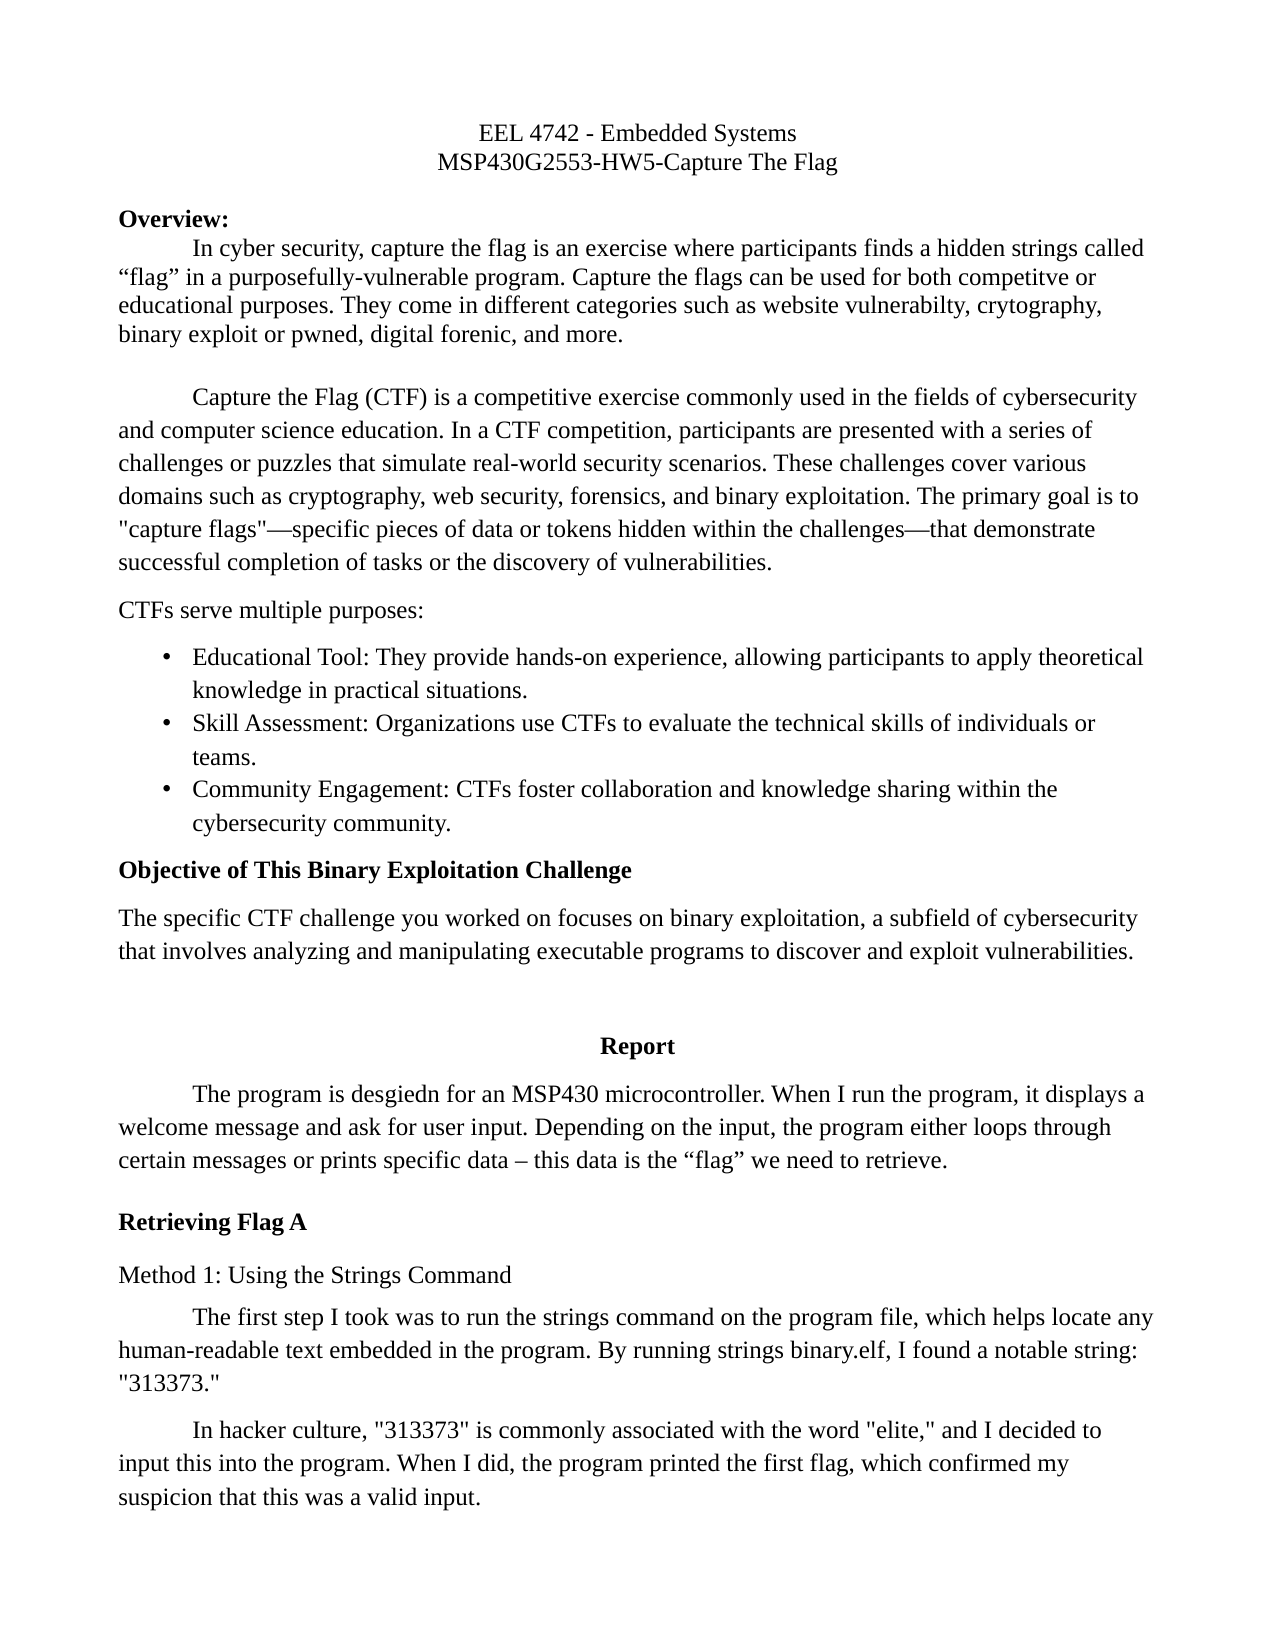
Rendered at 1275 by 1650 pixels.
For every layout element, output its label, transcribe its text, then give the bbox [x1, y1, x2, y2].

text Capture the Flag (CTF) is a competitive exercise commonly used in the fields of cybersecurity and computer science education. In a CTF competition, participants are presented with a series of challenges or puzzles that simulate real-world security scenarios. These challenges cover various domains such as cryptography, web security, forensics, and binary exploitation. The primary goal is to "capture flags"—specific pieces of data or tokens hidden within the challenges—that demonstrate successful completion of tasks or the discovery of vulnerabilities. [118, 382, 1157, 576]
text The first step I took was to run the strings command on the program file, which helps locate any human-readable text embedded in the program. By running strings binary.elf, I found a notable string: "313373." [118, 1302, 1157, 1397]
text Report [118, 1031, 1157, 1060]
text CTFs serve multiple purposes: [118, 595, 1157, 624]
text In hacker culture, "313373" is commonly associated with the word "elite," and I decided to input this into the program. When I did, the program printed the first flag, which confirmed my suspicion that this was a valid input. [118, 1416, 1157, 1510]
text EEL 4742 - Embedded Systems [118, 118, 1157, 147]
subtitle Method 1: Using the Strings Command [118, 1261, 1157, 1289]
text Overview: [118, 204, 1157, 233]
text MSP430G2553-HW5-Capture The Flag [118, 147, 1157, 176]
subtitle Retrieving Flag A [118, 1207, 1157, 1236]
text In cyber security, capture the flag is an exercise where participants finds a hidden strings called “flag” in a purposefully-vulnerable program. Capture the flags can be used for both competitve or educational purposes. They come in different categories such as website vulnerabilty, crytography, binary exploit or pwned, digital forenic, and more. [118, 233, 1157, 348]
list Community Engagement: CTFs foster collaboration and knowledge sharing within the cybersecurity community. [162, 774, 1157, 836]
text Objective of This Binary Exploitation Challenge [118, 855, 1157, 884]
list Skill Assessment: Organizations use CTFs to evaluate the technical skills of individuals or teams. [162, 708, 1157, 770]
list Educational Tool: They provide hands-on experience, allowing participants to apply theoretical knowledge in practical situations. [162, 642, 1157, 704]
text The program is desgiedn for an MSP430 microcontroller. When I run the program, it displays a welcome message and ask for user input. Depending on the input, the program either loops through certain messages or prints specific data – this data is the “flag” we need to retrieve. [118, 1079, 1157, 1173]
text The specific CTF challenge you worked on focuses on binary exploitation, a subfield of cybersecurity that involves analyzing and manipulating executable programs to discover and exploit vulnerabilities. [118, 903, 1157, 964]
